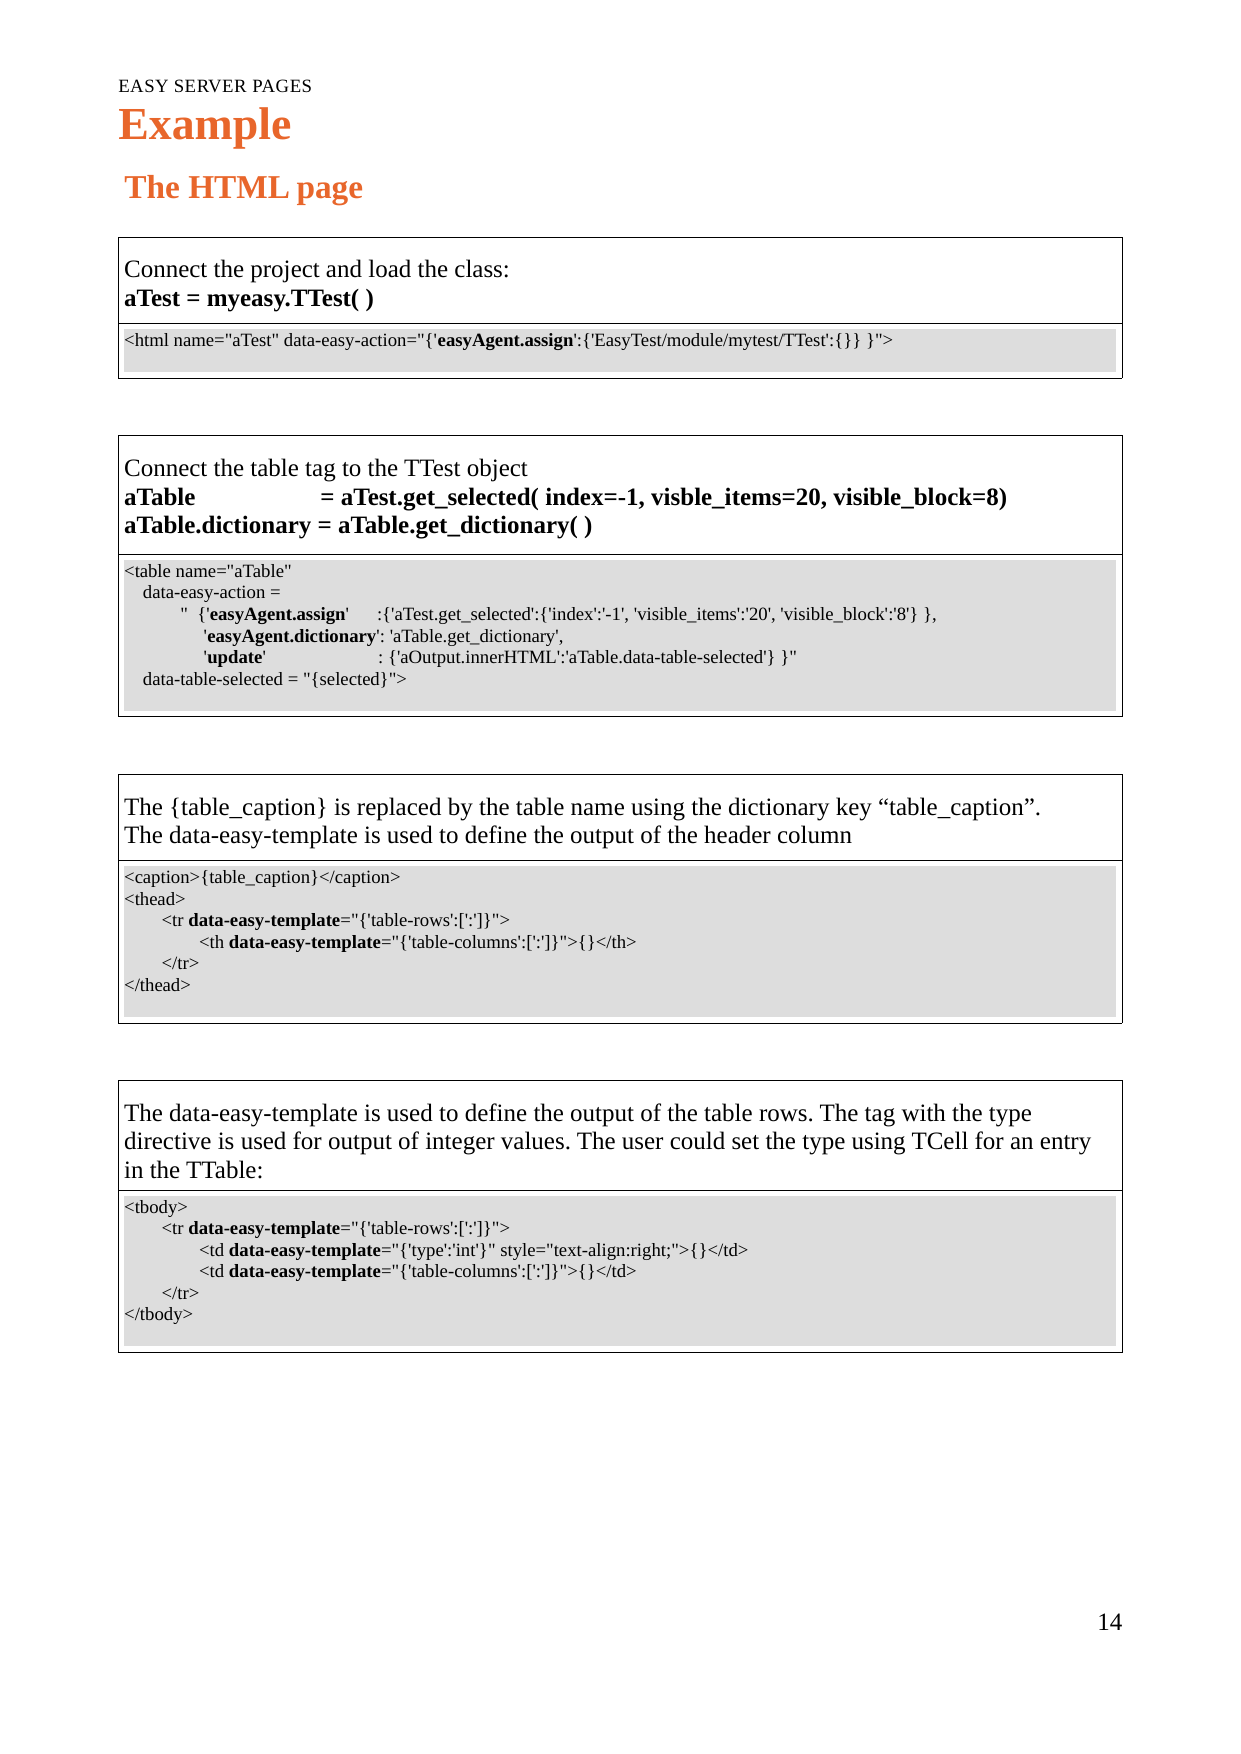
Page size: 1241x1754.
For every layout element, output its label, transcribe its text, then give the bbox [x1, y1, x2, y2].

subtitle Example [118, 97, 1122, 149]
table_cell <caption>{table_caption}</caption> <thead> <tr data-easy-template="{'table-rows':[':']}"> <th data-easy-template="{'table-columns':[':']}">{}</th> </tr> </thead> [119, 861, 1122, 1022]
table_cell <tbody> <tr data-easy-template="{'table-rows':[':']}"> <td data-easy-template="{'type':'int'}" style="text-align:right;">{}</td> <td data-easy-template="{'table-columns':[':']}">{}</td> </tr> </tbody> [119, 1191, 1122, 1352]
table_header The data-easy-template is used to define the output of the table rows. The tag with the type directive is used for output of integer values. The user could set the type using TCell for an entry in the TTable: [119, 1081, 1122, 1190]
table_header Connect the table tag to the TTest object aTable = aTest.get_selected( index=-1, visble_items=20, visible_block=8) aTable.dictionary = aTable.get_dictionary( ) [119, 436, 1122, 554]
subtitle The HTML page [124, 168, 1122, 206]
table_cell <html name="aTest" data-easy-action="{'easyAgent.assign':{'EasyTest/module/mytest/TTest':{}} }"> [119, 324, 1122, 378]
table_header The {table_caption} is replaced by the table name using the dictionary key “table_caption”. The data-easy-template is used to define the output of the header column [119, 775, 1122, 860]
table_header Connect the project and load the class: aTest = myeasy.TTest( ) [119, 238, 1122, 323]
table_cell <table name="aTable" data-easy-action = " {'easyAgent.assign' :{'aTest.get_selected':{'index':'-1', 'visible_items':'20', 'visible_block':'8'} }, 'easyAgent.dictionary': 'aTable.get_dictionary', 'update' : {'aOutput.innerHTML':'aTable.data-table-selected'} }" data-table-selected = "{selected}"> [119, 555, 1122, 716]
